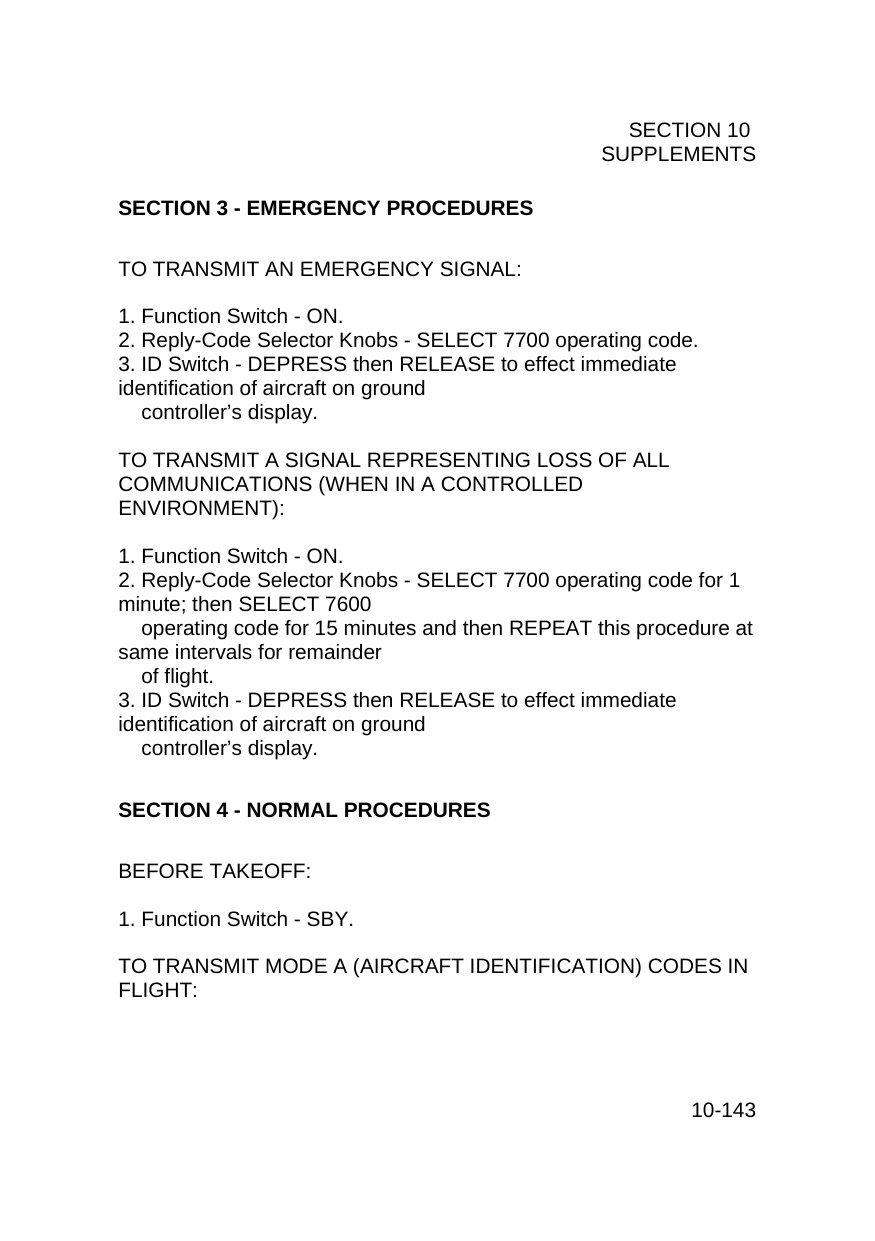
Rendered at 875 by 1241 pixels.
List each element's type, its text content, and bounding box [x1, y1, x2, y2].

text TO TRANSMIT MODE A (AIRCRAFT IDENTIFICATION) CODES IN FLIGHT: [118, 954, 756, 1002]
text TO TRANSMIT A SIGNAL REPRESENTING LOSS OF ALL COMMUNICATIONS (WHEN IN A CONTROLLED [118, 448, 756, 496]
text TO TRANSMIT AN EMERGENCY SIGNAL: [118, 256, 756, 280]
text 3. ID Switch - DEPRESS then RELEASE to effect immediate identification of aircraft on ground [118, 688, 756, 736]
text 2. Reply-Code Selector Knobs - SELECT 7700 operating code for 1 minute; then SELECT 7600 [118, 568, 756, 616]
subtitle SECTION 3 - EMERGENCY PROCEDURES [118, 196, 756, 220]
text controller’s display. [118, 736, 756, 759]
text 2. Reply-Code Selector Knobs - SELECT 7700 operating code. [118, 328, 756, 352]
text controller’s display. [118, 400, 756, 424]
subtitle SECTION 4 - NORMAL PROCEDURES [118, 798, 756, 822]
text of flight. [118, 664, 756, 688]
text 1. Function Switch - ON. [118, 304, 756, 328]
text ENVIRONMENT): [118, 496, 756, 520]
text 1. Function Switch - SBY. [118, 906, 756, 930]
text BEFORE TAKEOFF: [118, 858, 756, 882]
text operating code for 15 minutes and then REPEAT this procedure at same intervals for remainder [118, 616, 756, 664]
text 1. Function Switch - ON. [118, 544, 756, 568]
text 3. ID Switch - DEPRESS then RELEASE to effect immediate identification of aircraft on ground [118, 352, 756, 400]
